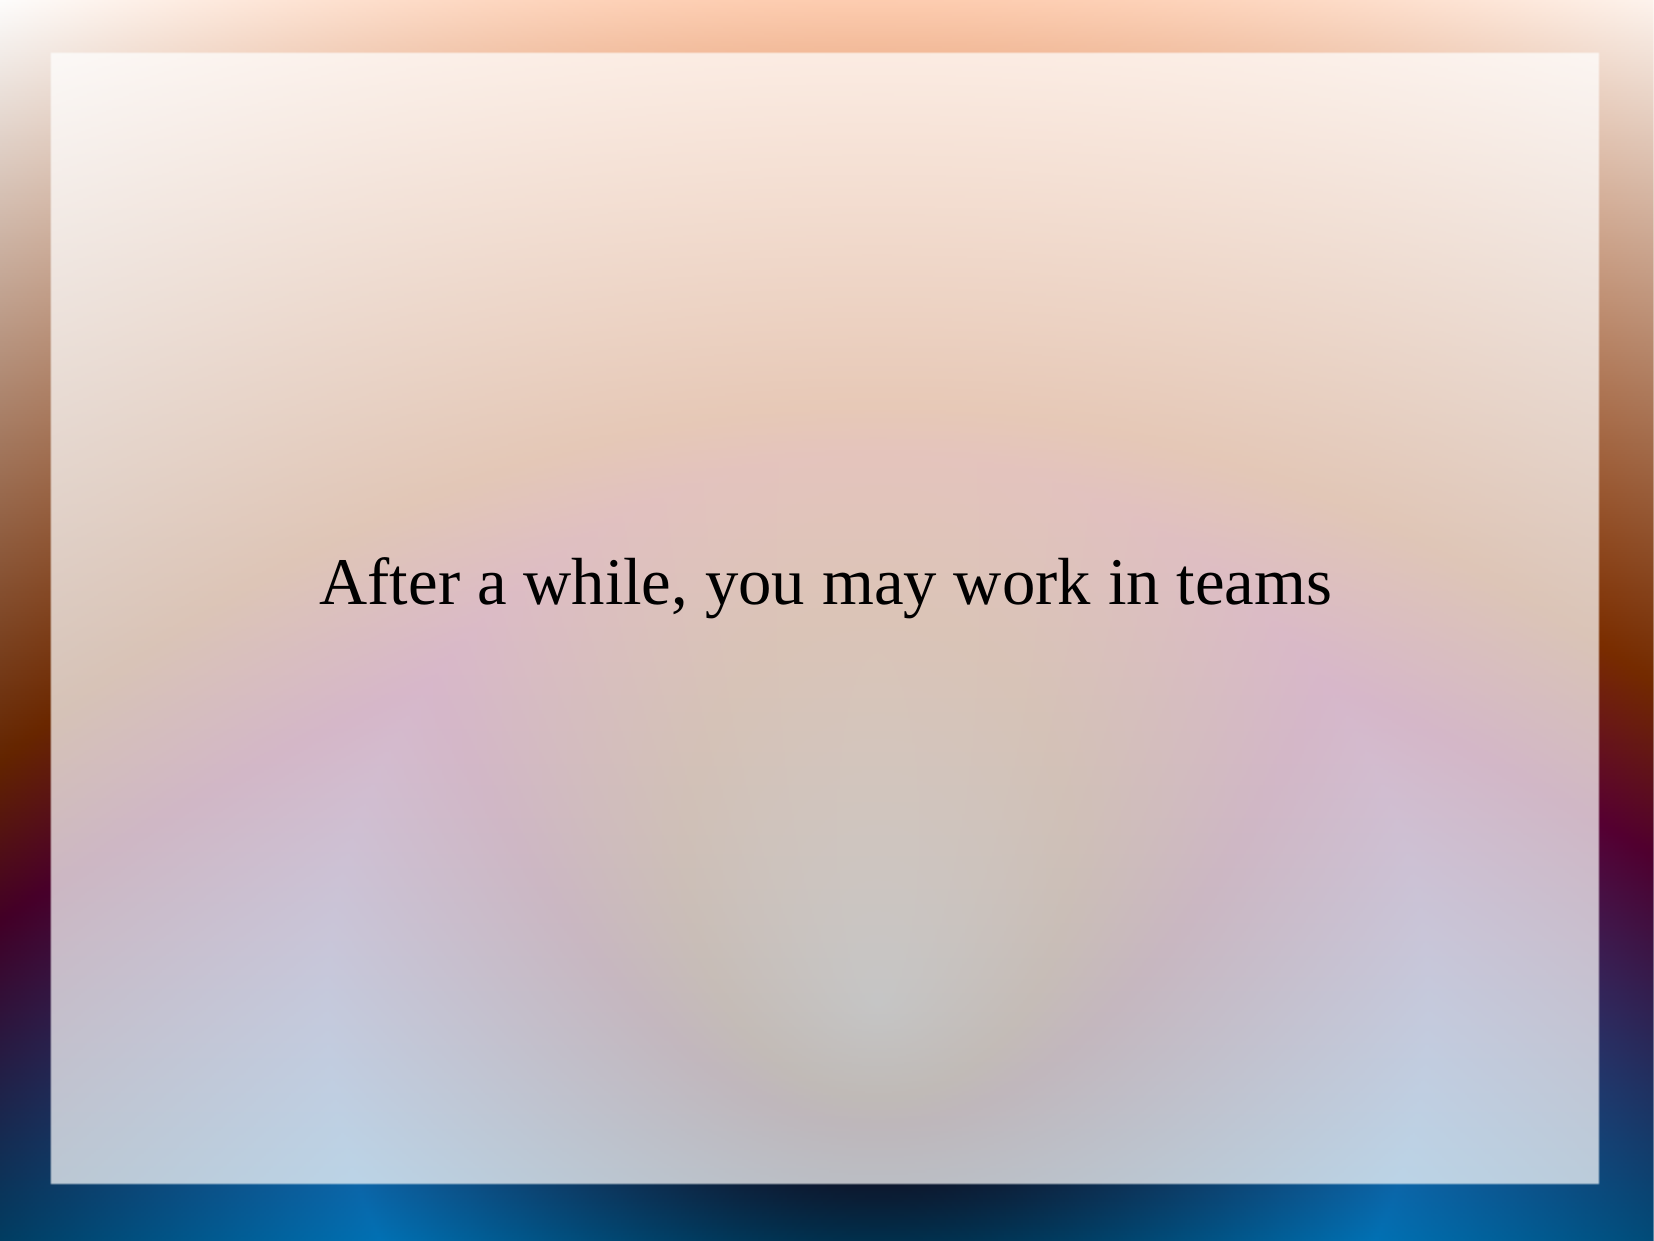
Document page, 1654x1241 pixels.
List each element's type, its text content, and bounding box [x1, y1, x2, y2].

picture [0, 0, 1654, 1241]
subtitle After a while, you may work in teams [82, 55, 1571, 1109]
